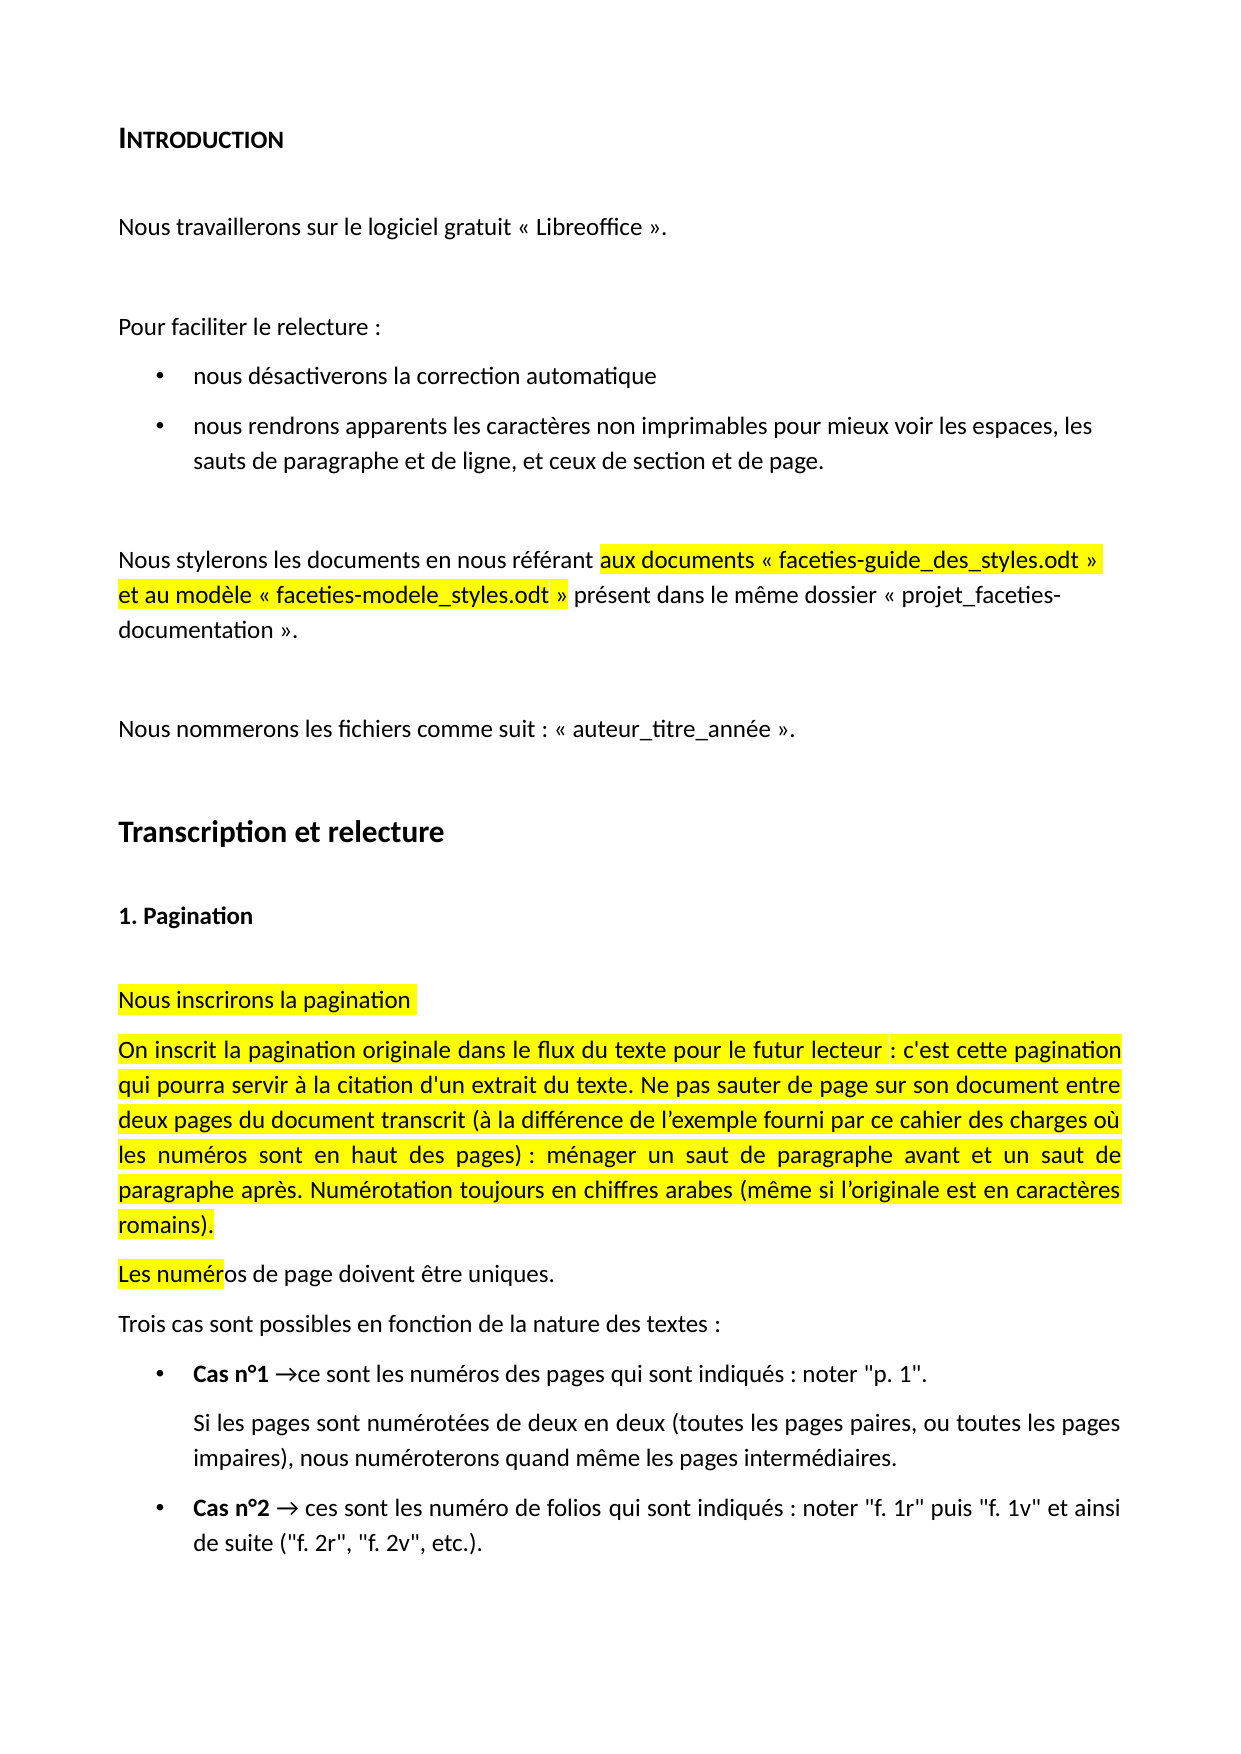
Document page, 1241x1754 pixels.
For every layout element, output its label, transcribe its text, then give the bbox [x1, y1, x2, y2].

text 1. Pagination [118, 900, 1122, 930]
text Nous nommerons les fichiers comme suit : « auteur_titre_année ». [118, 713, 1122, 744]
text Les numéros de page doivent être uniques. [118, 1258, 1122, 1289]
text On inscrit la pagination originale dans le flux du texte pour le futur lecteur : c'est cette pagination qui pourra servir à la citation d'un extrait du texte. Ne pas sauter de page sur son document entre deux pages du document transcrit (à la différence de l’exemple fourni par ce cahier des charges où les numéros sont en haut des pages) : ménager un saut de paragraphe avant et un saut de paragraphe après. Numérotation toujours en chiffres arabes (même si l’originale est en caractères romains). [118, 1034, 1122, 1239]
list Cas n°1 →ce sont les numéros des pages qui sont indiqués : noter "p. 1". [156, 1358, 1122, 1388]
text Pour faciliter le relecture : [118, 311, 1122, 341]
text Transcription et relecture [118, 812, 1122, 850]
list Cas n°2 → ces sont les numéro de folios qui sont indiqués : noter "f. 1r" puis "f. 1v" et ainsi de suite ("f. 2r", "f. 2v", etc.). [156, 1492, 1122, 1557]
list nous rendrons apparents les caractères non imprimables pour mieux voir les espaces, les sauts de paragraphe et de ligne, et ceux de section et de page. [156, 410, 1122, 475]
text Nous inscrirons la pagination [118, 984, 1122, 1015]
list Si les pages sont numérotées de deux en deux (toutes les pages paires, ou toutes les pages impaires), nous numéroterons quand même les pages intermédiaires. [156, 1407, 1122, 1473]
text Nous travaillerons sur le logiciel gratuit « Libreoffice ». [118, 211, 1122, 242]
text Introduction [118, 118, 1122, 156]
list nous désactiverons la correction automatique [156, 360, 1122, 391]
text Trois cas sont possibles en fonction de la nature des textes : [118, 1308, 1122, 1339]
text Nous stylerons les documents en nous référant aux documents « faceties-guide_des_styles.odt » et au modèle « faceties-modele_styles.odt » présent dans le même dossier « projet_faceties-documentation ». [118, 544, 1122, 644]
